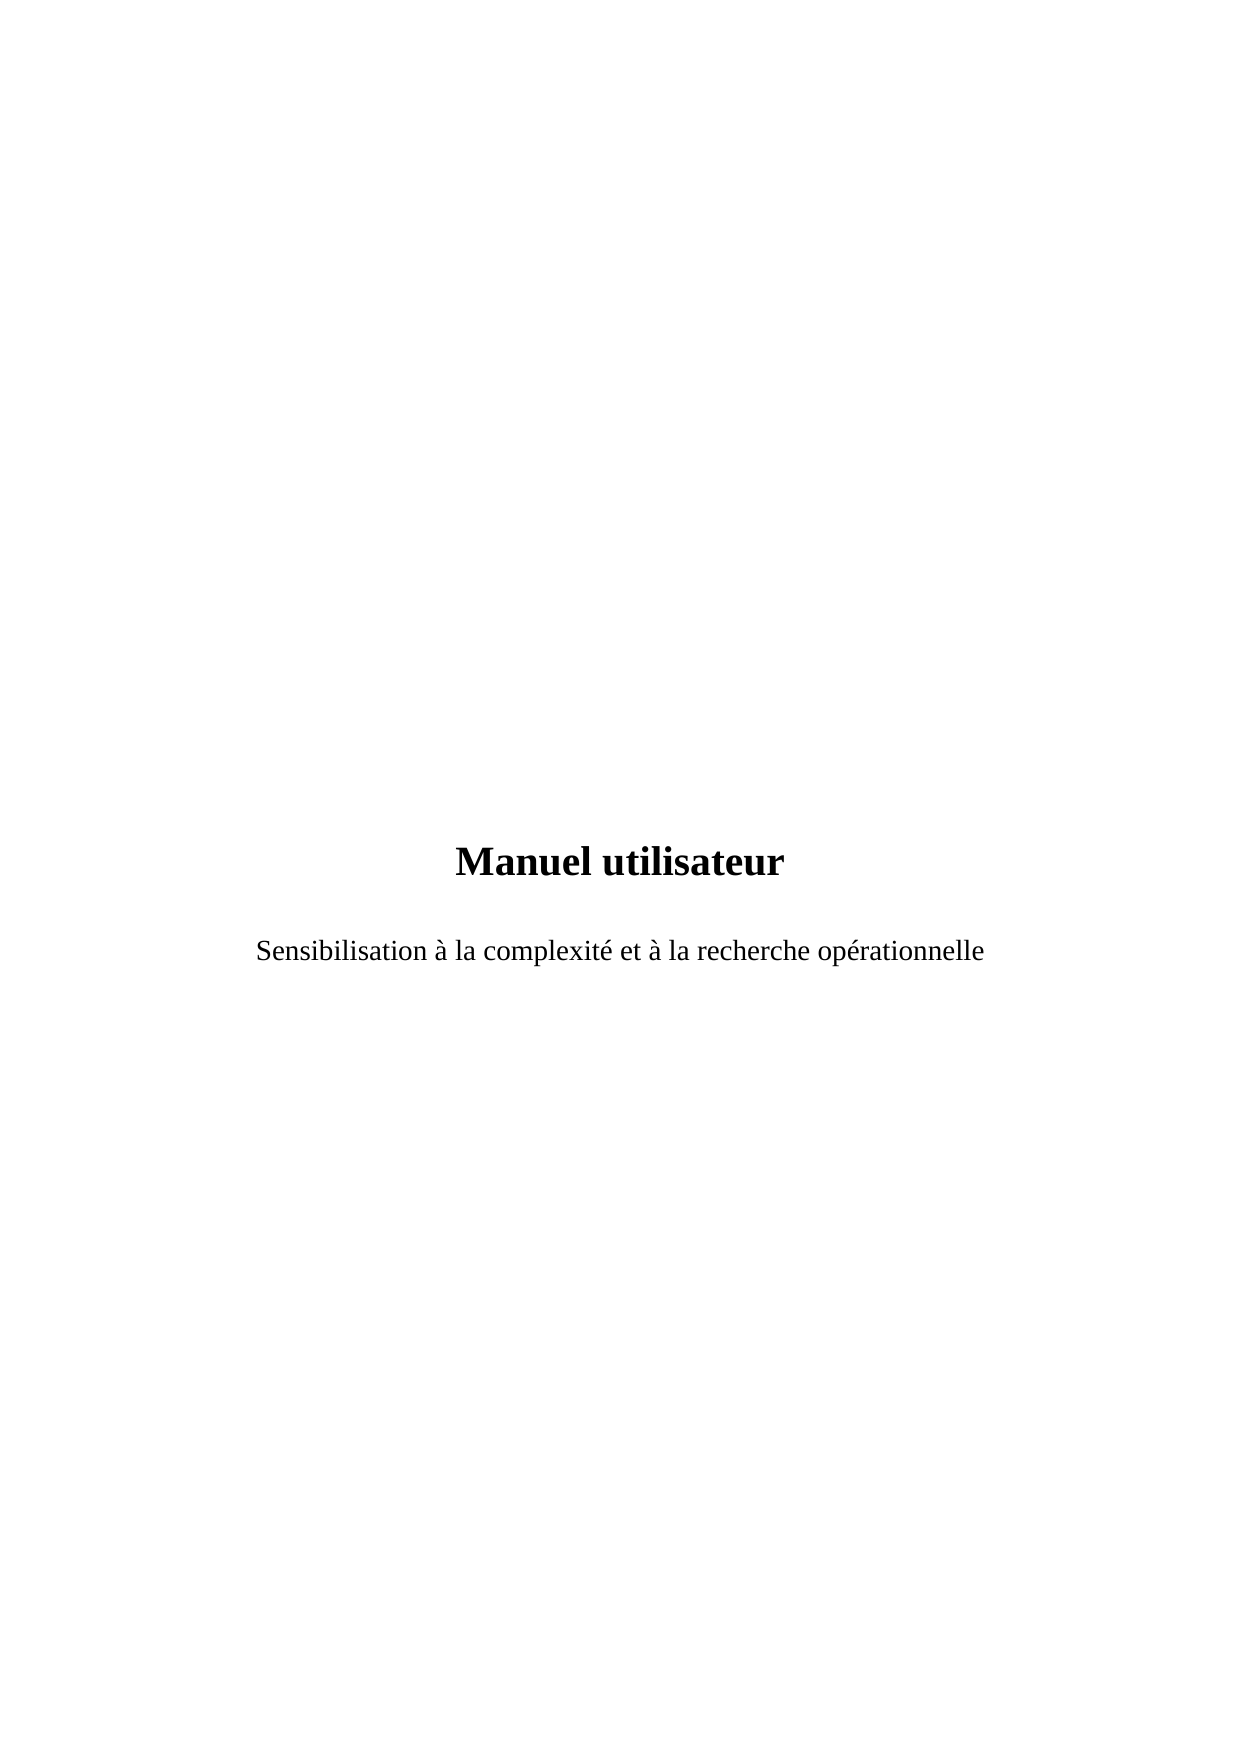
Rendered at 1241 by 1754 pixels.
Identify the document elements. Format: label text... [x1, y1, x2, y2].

text Manuel utilisateur [118, 837, 1122, 885]
text Sensibilisation à la complexité et à la recherche opérationnelle [118, 933, 1122, 966]
